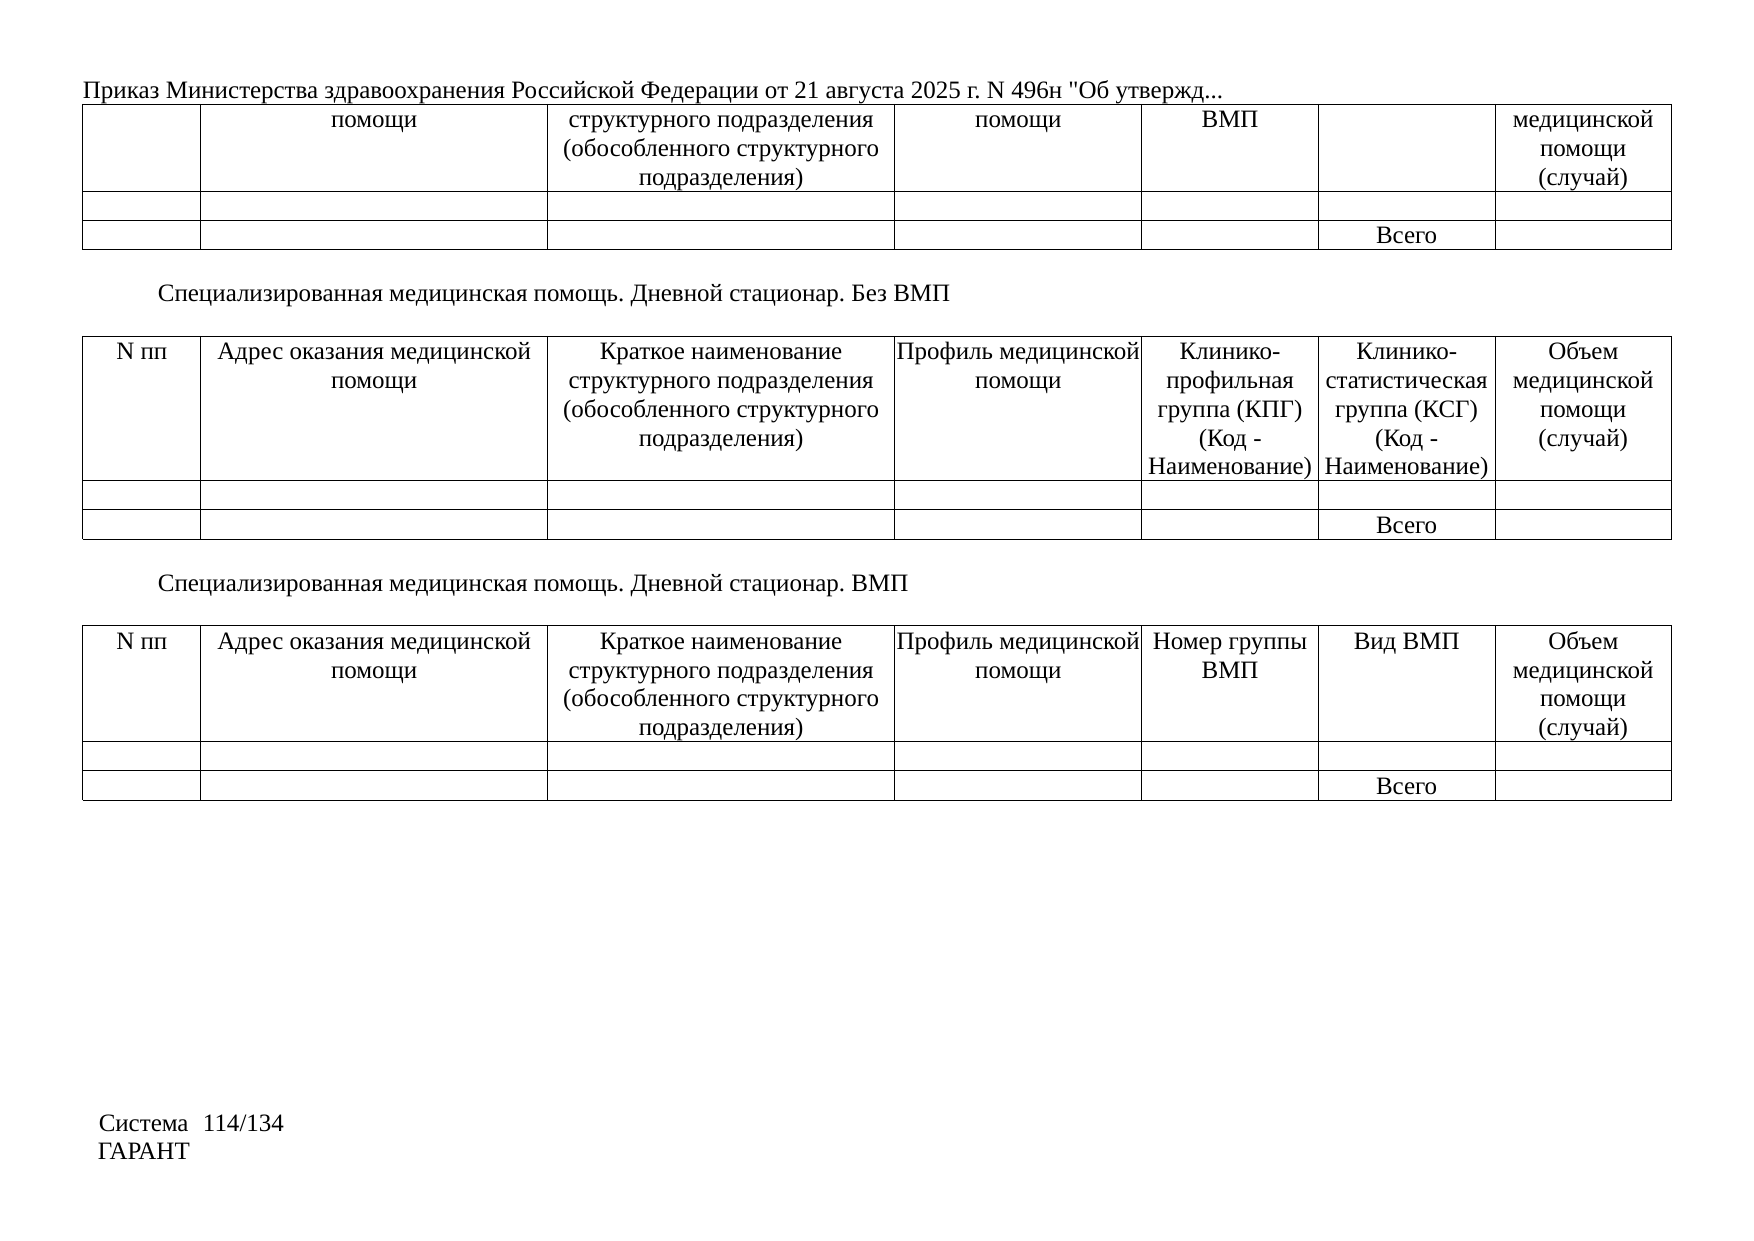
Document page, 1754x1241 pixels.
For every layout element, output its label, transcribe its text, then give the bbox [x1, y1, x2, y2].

table_cell [548, 771, 894, 799]
table_header Объем медицинской помощи (случай) [1496, 626, 1671, 741]
table_cell [1496, 742, 1671, 770]
table_cell [201, 510, 547, 539]
table_cell [1319, 481, 1495, 509]
table_header Клинико-статистическая группа (КСГ) (Код - Наименование) [1319, 337, 1495, 480]
table_cell [83, 221, 200, 249]
table_cell [1142, 481, 1318, 509]
table_cell [201, 221, 547, 249]
table_cell [1496, 221, 1671, 249]
table_header Профиль медицинской помощи [895, 337, 1141, 480]
table_cell [1319, 192, 1495, 220]
table_cell [1142, 742, 1318, 770]
table_cell [895, 221, 1141, 249]
table_header Вид ВМП [1319, 626, 1495, 741]
table_header Краткое наименование структурного подразделения (обособленного структурного подразделения) [548, 337, 894, 480]
table_cell [1142, 221, 1318, 249]
table_cell Всего [1319, 771, 1495, 799]
table_cell [83, 771, 200, 799]
table_header [1319, 105, 1495, 191]
table_header N пп [83, 626, 200, 741]
table_cell [83, 192, 200, 220]
table_header Номер группы ВМП [1142, 626, 1318, 741]
table_cell [1496, 192, 1671, 220]
table_header Краткое наименование структурного подразделения (обособленного структурного подразделения) [548, 626, 894, 741]
table_cell [83, 742, 200, 770]
table_cell [1496, 771, 1671, 799]
table_header N пп [83, 337, 200, 480]
table_cell [201, 771, 547, 799]
table_header Адрес оказания медицинской помощи [201, 337, 547, 480]
table_cell Всего [1319, 510, 1495, 539]
table_cell [201, 481, 547, 509]
table_cell [1142, 192, 1318, 220]
table_header структурного подразделения (обособленного структурного подразделения) [548, 105, 894, 191]
table_header Объем медицинской помощи (случай) [1496, 337, 1671, 480]
table_cell [548, 481, 894, 509]
table_cell [83, 481, 200, 509]
table_cell [1496, 481, 1671, 509]
table_cell [548, 510, 894, 539]
table_cell [548, 192, 894, 220]
table_cell [895, 771, 1141, 799]
table_cell [1142, 771, 1318, 799]
table_cell [548, 221, 894, 249]
table_header медицинской помощи (случай) [1496, 105, 1671, 191]
table_cell [201, 742, 547, 770]
table_header [83, 105, 200, 191]
text Специализированная медицинская помощь. Дневной стационар. Без ВМП [83, 278, 1671, 307]
table_header помощи [201, 105, 547, 191]
table_cell Всего [1319, 221, 1495, 249]
text Специализированная медицинская помощь. Дневной стационар. ВМП [83, 568, 1671, 597]
table_header Профиль медицинской помощи [895, 626, 1141, 741]
table_cell [83, 510, 200, 539]
table_header ВМП [1142, 105, 1318, 191]
table_cell [1319, 742, 1495, 770]
table_cell [895, 742, 1141, 770]
table_cell [895, 481, 1141, 509]
table_header помощи [895, 105, 1141, 191]
table_cell [1142, 510, 1318, 539]
table_cell [1496, 510, 1671, 539]
table_cell [895, 510, 1141, 539]
table_header Адрес оказания медицинской помощи [201, 626, 547, 741]
table_cell [548, 742, 894, 770]
table_cell [201, 192, 547, 220]
table_header Клинико-профильная группа (КПГ) (Код - Наименование) [1142, 337, 1318, 480]
table_cell [895, 192, 1141, 220]
